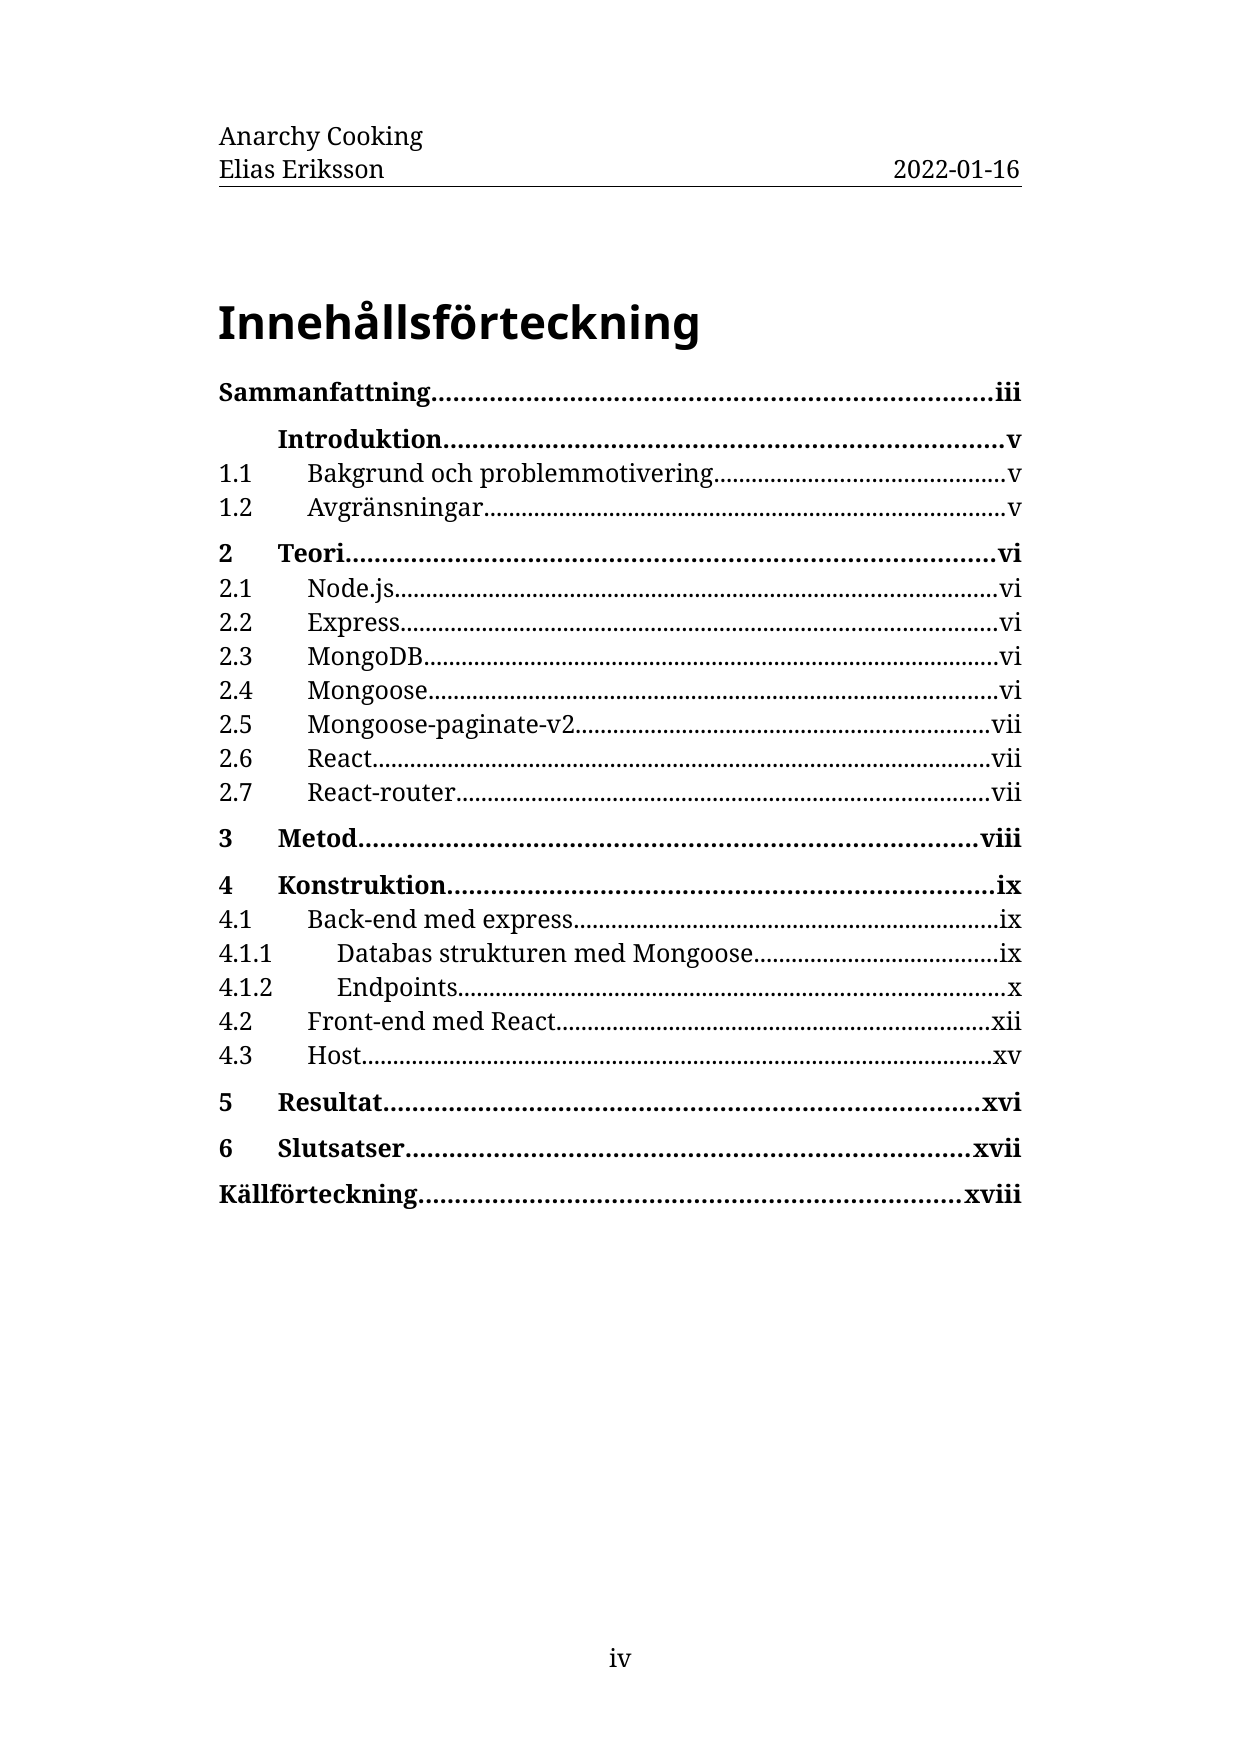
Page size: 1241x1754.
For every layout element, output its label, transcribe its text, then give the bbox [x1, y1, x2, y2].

subtitle Innehållsförteckning [218, 291, 1022, 353]
text Sammanfattning iii [218, 375, 1022, 409]
text 4.2 Front-end med React xii [218, 1004, 1022, 1038]
text 4.1.2 Endpoints x [218, 970, 1022, 1004]
text 2.2 Express vi [218, 604, 1022, 638]
text 2.4 Mongoose vi [218, 672, 1022, 706]
text 1.2 Avgränsningar v [218, 490, 1022, 524]
text 5 Resultat xvi [218, 1084, 1022, 1118]
text Källförteckning xviii [218, 1177, 1022, 1211]
text 2.5 Mongoose-paginate-v2 vii [218, 706, 1022, 741]
text 4.1 Back-end med express ix [218, 902, 1022, 936]
text 4 Konstruktion ix [218, 867, 1022, 902]
text 1.1 Bakgrund och problemmotivering v [218, 456, 1022, 490]
text Introduktion v [218, 422, 1022, 456]
text 3 Metod viii [218, 821, 1022, 855]
text 6 Slutsatser xvii [218, 1131, 1022, 1165]
text 4.3 Host xv [218, 1038, 1022, 1072]
text 4.1.1 Databas strukturen med Mongoose ix [218, 936, 1022, 970]
text 2.6 React vii [218, 741, 1022, 774]
text 2.1 Node.js vi [218, 570, 1022, 604]
text 2.7 React-router vii [218, 774, 1022, 809]
text 2 Teori vi [218, 536, 1022, 570]
text 2.3 MongoDB vi [218, 638, 1022, 672]
